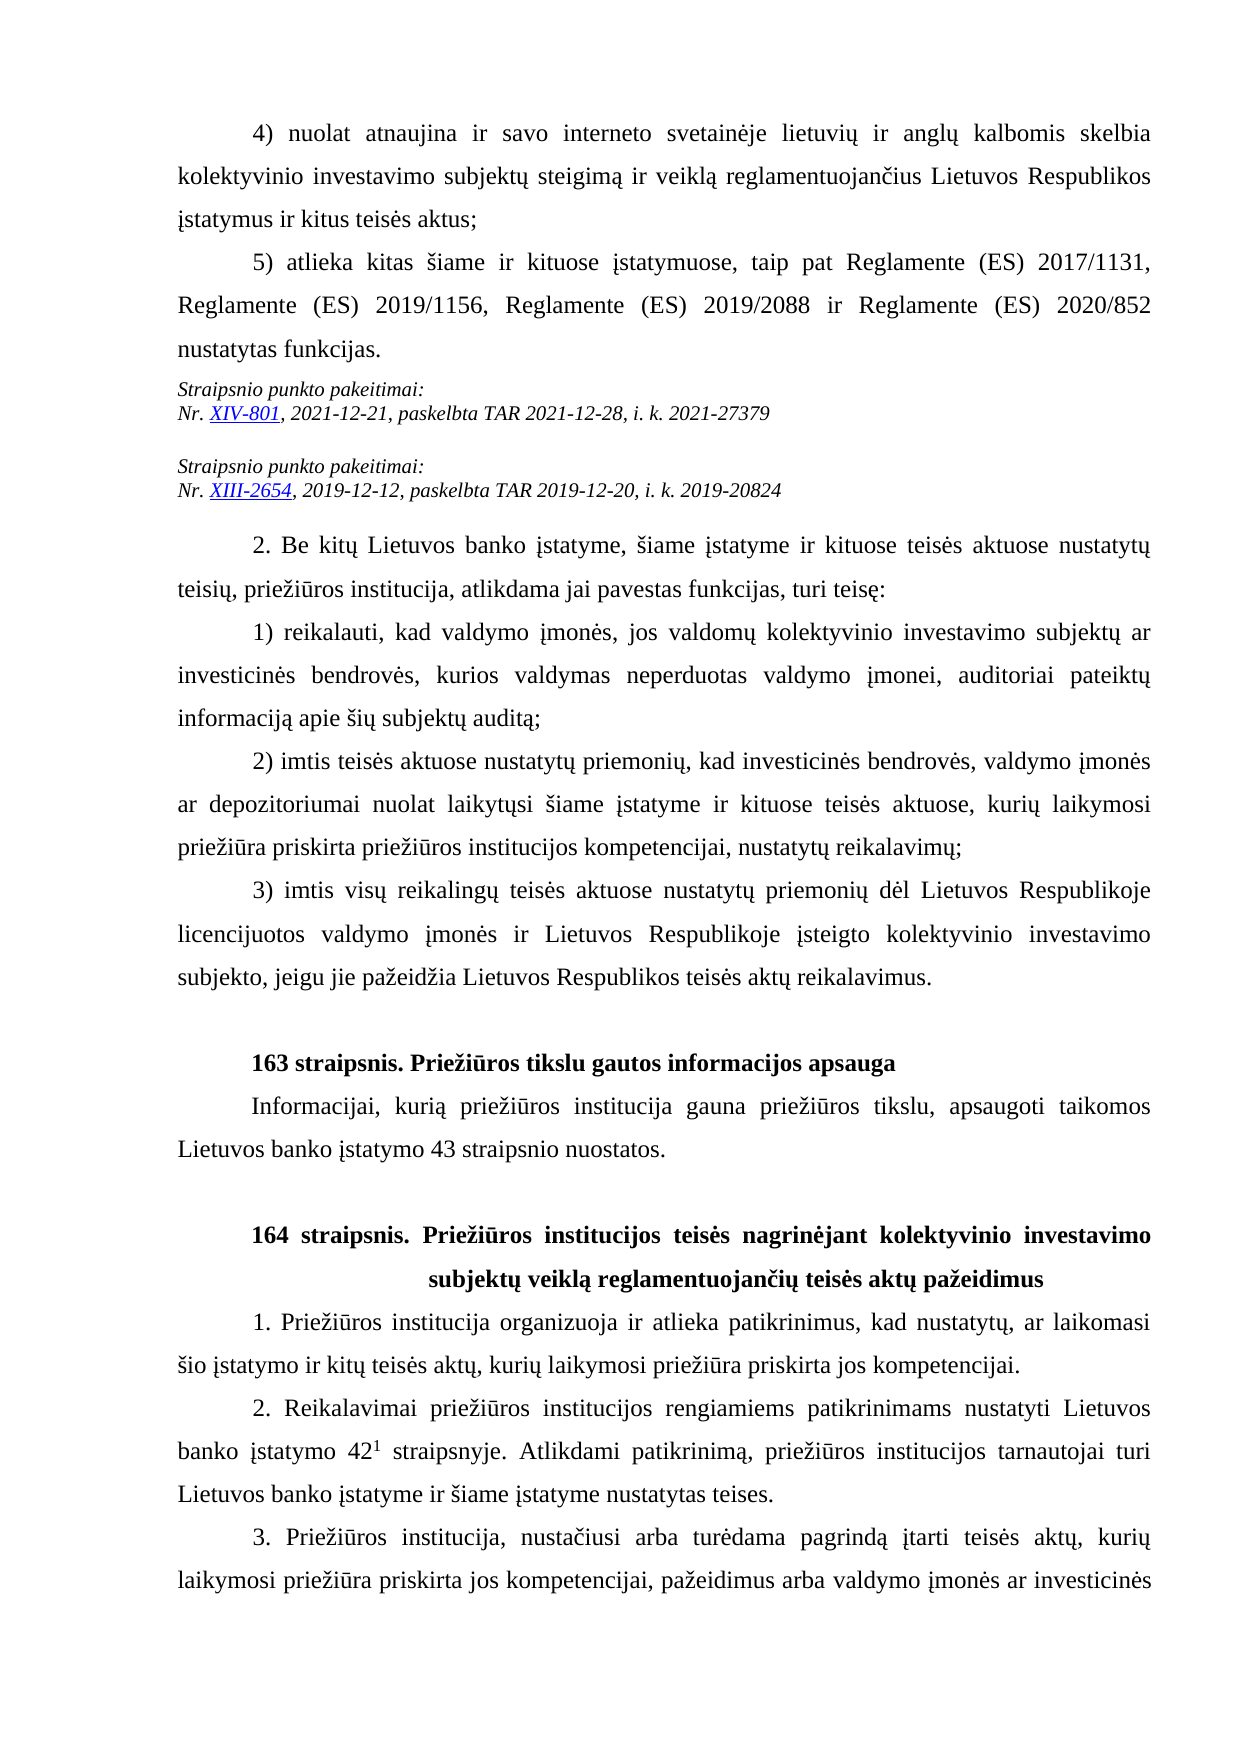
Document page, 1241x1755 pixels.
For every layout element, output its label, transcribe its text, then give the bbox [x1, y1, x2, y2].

text 3. Priežiūros institucija, nustačiusi arba turėdama pagrindą įtarti teisės aktų, kurių laikymosi priežiūra priskirta jos kompetencijai, pažeidimus arba valdymo įmonės ar investicinės [177, 1522, 1152, 1594]
text Nr. XIV-801, 2021-12-21, paskelbta TAR 2021-12-28, i. k. 2021-27379 [177, 401, 1152, 425]
text 2. Be kitų Lietuvos banko įstatyme, šiame įstatyme ir kituose teisės aktuose nustatytų teisių, priežiūros institucija, atlikdama jai pavestas funkcijas, turi teisę: [177, 531, 1152, 602]
text 164 straipsnis. Priežiūros institucijos teisės nagrinėjant kolektyvinio investavimo subjektų veiklą reglamentuojančių teisės aktų pažeidimus [251, 1221, 1152, 1292]
text 1. Priežiūros institucija organizuoja ir atlieka patikrinimus, kad nustatytų, ar laikomasi šio įstatymo ir kitų teisės aktų, kurių laikymosi priežiūra priskirta jos kompetencijai. [177, 1307, 1152, 1379]
text Straipsnio punkto pakeitimai: [177, 377, 1152, 401]
text 163 straipsnis. Priežiūros tikslu gautos informacijos apsauga [251, 1048, 1152, 1077]
text Straipsnio punkto pakeitimai: [177, 454, 1152, 478]
text 4) nuolat atnaujina ir savo interneto svetainėje lietuvių ir anglų kalbomis skelbia kolektyvinio investavimo subjektų steigimą ir veiklą reglamentuojančius Lietuvos Respublikos įstatymus ir kitus teisės aktus; [177, 118, 1152, 233]
text 1) reikalauti, kad valdymo įmonės, jos valdomų kolektyvinio investavimo subjektų ar investicinės bendrovės, kurios valdymas neperduotas valdymo įmonei, auditoriai pateiktų informaciją apie šių subjektų auditą; [177, 617, 1152, 732]
text 2. Reikalavimai priežiūros institucijos rengiamiems patikrinimams nustatyti Lietuvos banko įstatymo 421 straipsnyje. Atlikdami patikrinimą, priežiūros institucijos tarnautojai turi Lietuvos banko įstatyme ir šiame įstatyme nustatytas teises. [177, 1393, 1152, 1508]
text Nr. XIII-2654, 2019-12-12, paskelbta TAR 2019-12-20, i. k. 2019-20824 [177, 478, 1152, 502]
text Informacijai, kurią priežiūros institucija gauna priežiūros tikslu, apsaugoti taikomos Lietuvos banko įstatymo 43 straipsnio nuostatos. [177, 1091, 1152, 1163]
text 3) imtis visų reikalingų teisės aktuose nustatytų priemonių dėl Lietuvos Respublikoje licencijuotos valdymo įmonės ir Lietuvos Respublikoje įsteigto kolektyvinio investavimo subjekto, jeigu jie pažeidžia Lietuvos Respublikos teisės aktų reikalavimus. [177, 876, 1152, 991]
text 2) imtis teisės aktuose nustatytų priemonių, kad investicinės bendrovės, valdymo įmonės ar depozitoriumai nuolat laikytųsi šiame įstatyme ir kituose teisės aktuose, kurių laikymosi priežiūra priskirta priežiūros institucijos kompetencijai, nustatytų reikalavimų; [177, 746, 1152, 861]
text 5) atlieka kitas šiame ir kituose įstatymuose, taip pat Reglamente (ES) 2017/1131, Reglamente (ES) 2019/1156, Reglamente (ES) 2019/2088 ir Reglamente (ES) 2020/852 nustatytas funkcijas. [177, 247, 1152, 362]
